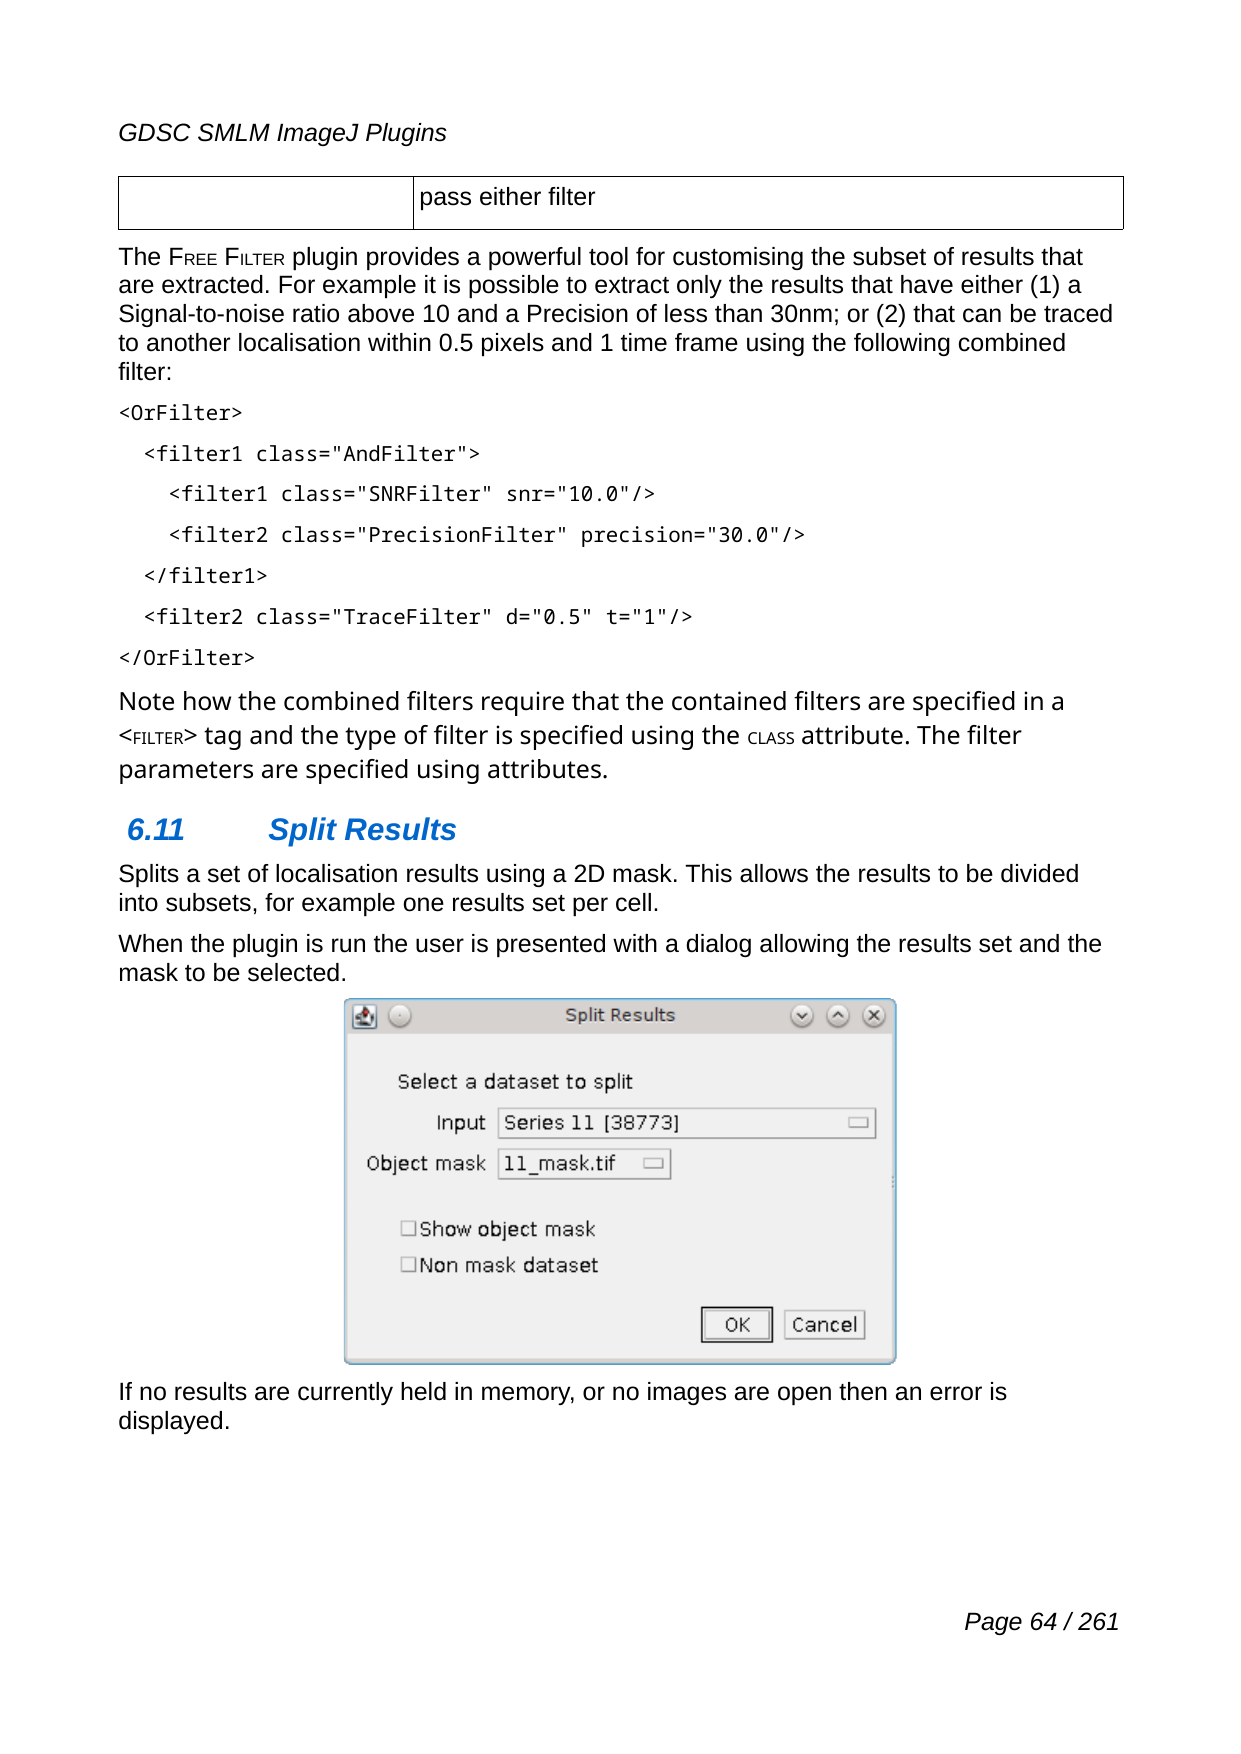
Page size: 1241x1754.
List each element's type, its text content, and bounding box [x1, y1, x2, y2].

text <filter2 class="TraceFilter" d="0.5" t="1"/> [118, 602, 1122, 630]
text <OrFilter> [118, 398, 1122, 426]
table_cell [119, 177, 413, 229]
text When the plugin is run the user is presented with a dialog allowing the results set and the mask to be selected. [118, 929, 1122, 986]
text <filter2 class="PrecisionFilter" precision="30.0"/> [118, 520, 1122, 549]
text The Free Filter plugin provides a powerful tool for customising the subset of results that are extracted. For example it is possible to extract only the results that have either (1) a Signal-to-noise ratio above 10 and a Precision of less than 30nm; or (2) that can be traced to another localisation within 0.5 pixels and 1 time frame using the following combined filter: [118, 242, 1122, 385]
text <filter1 class="AndFilter"> [118, 439, 1122, 467]
text </OrFilter> [118, 643, 1122, 671]
subtitle Split Results [118, 811, 1122, 847]
picture [343, 998, 897, 1365]
text </filter1> [118, 561, 1122, 589]
table_cell pass either filter [414, 177, 1123, 229]
text Splits a set of localisation results using a 2D mask. This allows the results to be divided into subsets, for example one results set per cell. [118, 859, 1122, 916]
text <filter1 class="SNRFilter" snr="10.0"/> [118, 479, 1122, 508]
text Note how the combined filters require that the contained filters are specified in a <filter> tag and the type of filter is specified using the class attribute. The filter parameters are specified using attributes. [118, 684, 1122, 786]
text If no results are currently held in memory, or no images are open then an error is displayed. [118, 1377, 1122, 1434]
